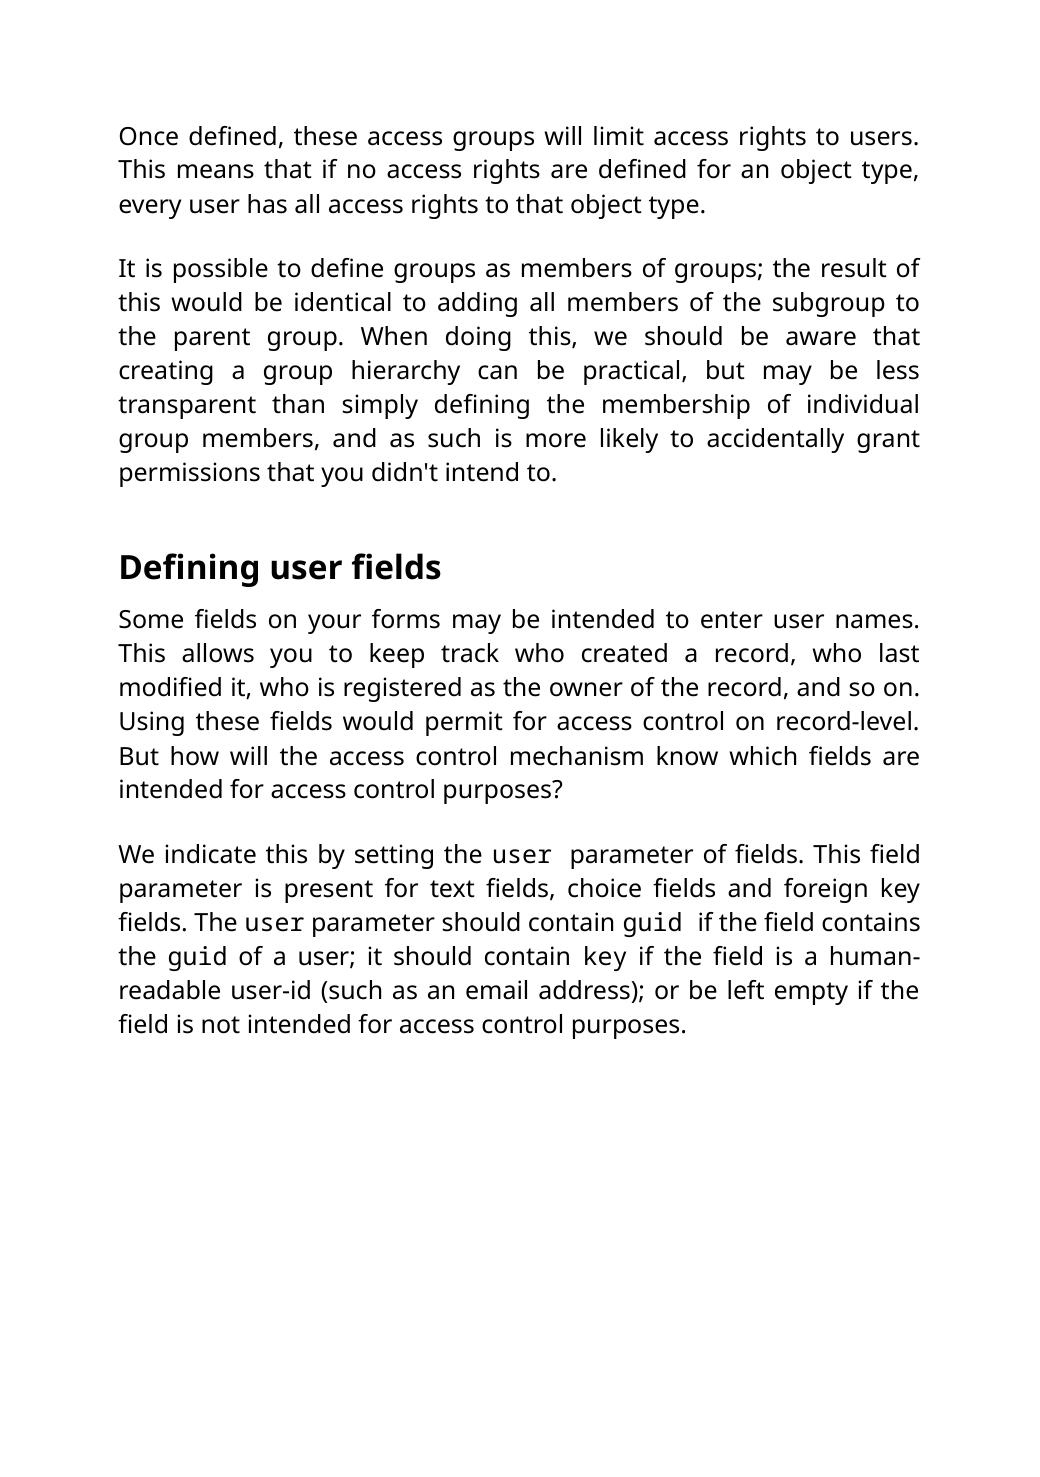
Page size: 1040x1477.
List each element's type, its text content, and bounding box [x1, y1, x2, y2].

text Some fields on your forms may be intended to enter user names. This allows you to keep track who created a record, who last modified it, who is registered as the owner of the record, and so on. Using these fields would permit for access control on record-level. But how will the access control mechanism know which fields are intended for access control purposes? [118, 602, 921, 806]
subtitle Defining user fields [118, 544, 921, 589]
text It is possible to define groups as members of groups; the result of this would be identical to adding all members of the subgroup to the parent group. When doing this, we should be aware that creating a group hierarchy can be practical, but may be less transparent than simply defining the membership of individual group members, and as such is more likely to accidentally grant permissions that you didn't intend to. [118, 250, 921, 489]
text Once defined, these access groups will limit access rights to users. This means that if no access rights are defined for an object type, every user has all access rights to that object type. [118, 118, 921, 220]
text We indicate this by setting the user parameter of fields. This field parameter is present for text fields, choice fields and foreign key fields. The user parameter should contain guid if the field contains the guid of a user; it should contain key if the field is a human-readable user-id (such as an email address); or be left empty if the field is not intended for access control purposes. [118, 836, 921, 1041]
